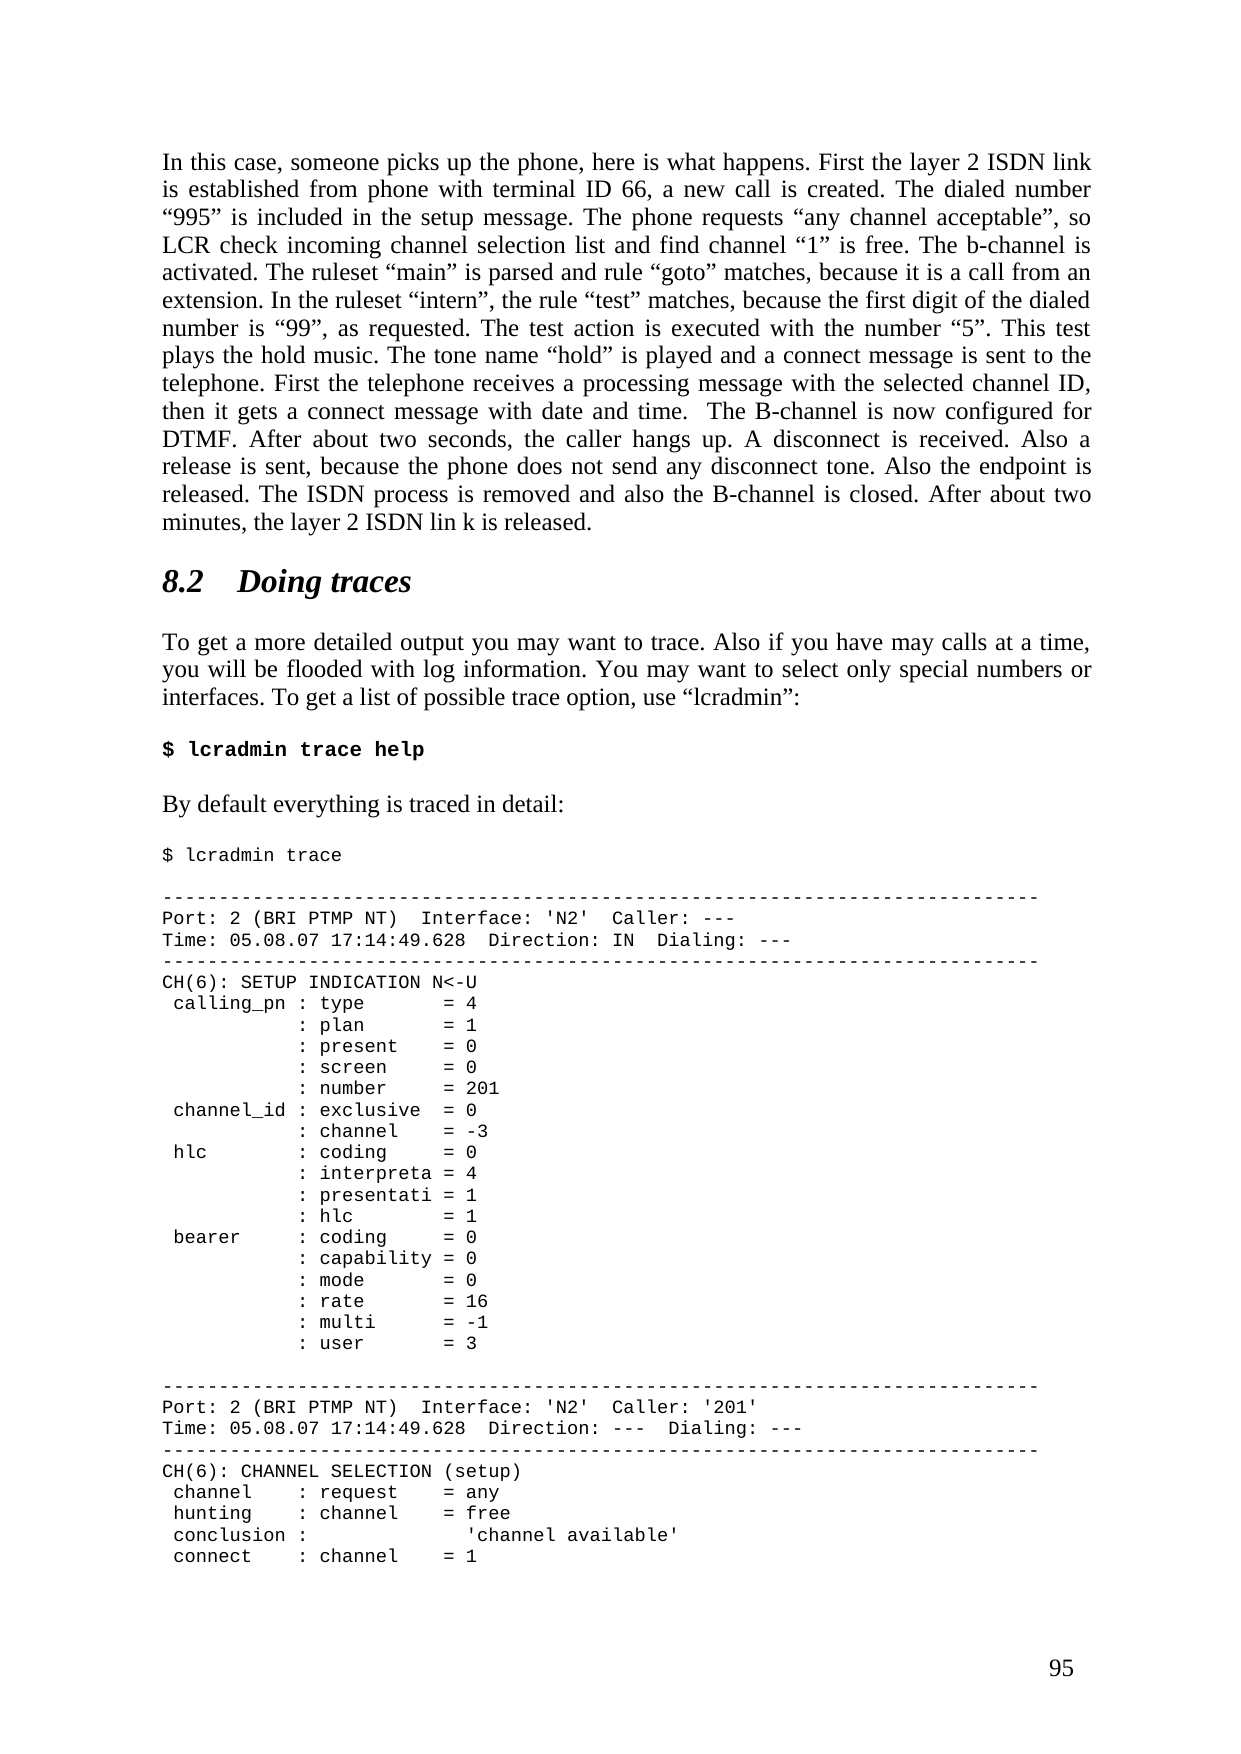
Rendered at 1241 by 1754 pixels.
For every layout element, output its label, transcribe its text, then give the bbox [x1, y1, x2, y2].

text : channel = -3 [162, 1122, 1092, 1143]
text : rate = 16 [162, 1292, 1092, 1313]
text $ lcradmin trace [162, 845, 1092, 867]
text $ lcradmin trace help [162, 739, 1092, 762]
text hlc : coding = 0 [162, 1143, 1092, 1164]
text By default everything is traced in detail: [162, 790, 1092, 818]
text : multi = -1 [162, 1313, 1092, 1334]
text In this case, someone picks up the phone, here is what happens. First the layer 2 ISDN link is established from phone with terminal ID 66, a new call is created. The dialed number “995” is included in the setup message. The phone requests “any channel acceptable”, so LCR check incoming channel selection list and find channel “1” is free. The b-channel is activated. The ruleset “main” is parsed and rule “goto” matches, because it is a call from an extension. In the ruleset “intern”, the rule “test” matches, because the first digit of the dialed number is “99”, as requested. The test action is executed with the number “5”. This test plays the hold music. The tone name “hold” is played and a connect message is sent to the telephone. First the telephone receives a processing message with the selected channel ID, then it gets a connect message with date and time. The B-channel is now configured for DTMF. After about two seconds, the caller hangs up. A disconnect is received. Also a release is sent, because the phone does not send any disconnect tone. Also the endpoint is released. The ISDN process is removed and also the B-channel is closed. After about two minutes, the layer 2 ISDN lin k is released. [162, 148, 1092, 536]
text : plan = 1 [162, 1015, 1092, 1037]
text : present = 0 [162, 1037, 1092, 1058]
text CH(6): SETUP INDICATION N<-U [162, 973, 1092, 994]
text : number = 201 [162, 1079, 1092, 1100]
text bearer : coding = 0 [162, 1228, 1092, 1249]
text CH(6): CHANNEL SELECTION (setup) [162, 1462, 1092, 1483]
text Port: 2 (BRI PTMP NT) Interface: 'N2' Caller: '201' [162, 1398, 1092, 1419]
text ------------------------------------------------------------------------------ [162, 888, 1092, 909]
text Port: 2 (BRI PTMP NT) Interface: 'N2' Caller: --- [162, 909, 1092, 930]
text : screen = 0 [162, 1058, 1092, 1079]
text : capability = 0 [162, 1249, 1092, 1270]
text To get a more detailed output you may want to trace. Also if you have may calls at a time, you will be flooded with log information. You may want to select only special numbers or interfaces. To get a list of possible trace option, use “lcradmin”: [162, 628, 1092, 711]
text channel_id : exclusive = 0 [162, 1100, 1092, 1122]
text calling_pn : type = 4 [162, 994, 1092, 1015]
text channel : request = any [162, 1483, 1092, 1504]
text : user = 3 [162, 1334, 1092, 1355]
text 8.2 Doing traces [162, 563, 1092, 600]
text : mode = 0 [162, 1270, 1092, 1292]
text : presentati = 1 [162, 1185, 1092, 1207]
text ------------------------------------------------------------------------------ [162, 1377, 1092, 1398]
text ------------------------------------------------------------------------------ [162, 952, 1092, 973]
text : interpreta = 4 [162, 1164, 1092, 1185]
text : hlc = 1 [162, 1207, 1092, 1228]
text Time: 05.08.07 17:14:49.628 Direction: --- Dialing: --- [162, 1419, 1092, 1440]
text hunting : channel = free [162, 1504, 1092, 1525]
text ------------------------------------------------------------------------------ [162, 1440, 1092, 1462]
text Time: 05.08.07 17:14:49.628 Direction: IN Dialing: --- [162, 930, 1092, 952]
text conclusion : 'channel available' [162, 1525, 1092, 1547]
text connect : channel = 1 [162, 1547, 1092, 1568]
